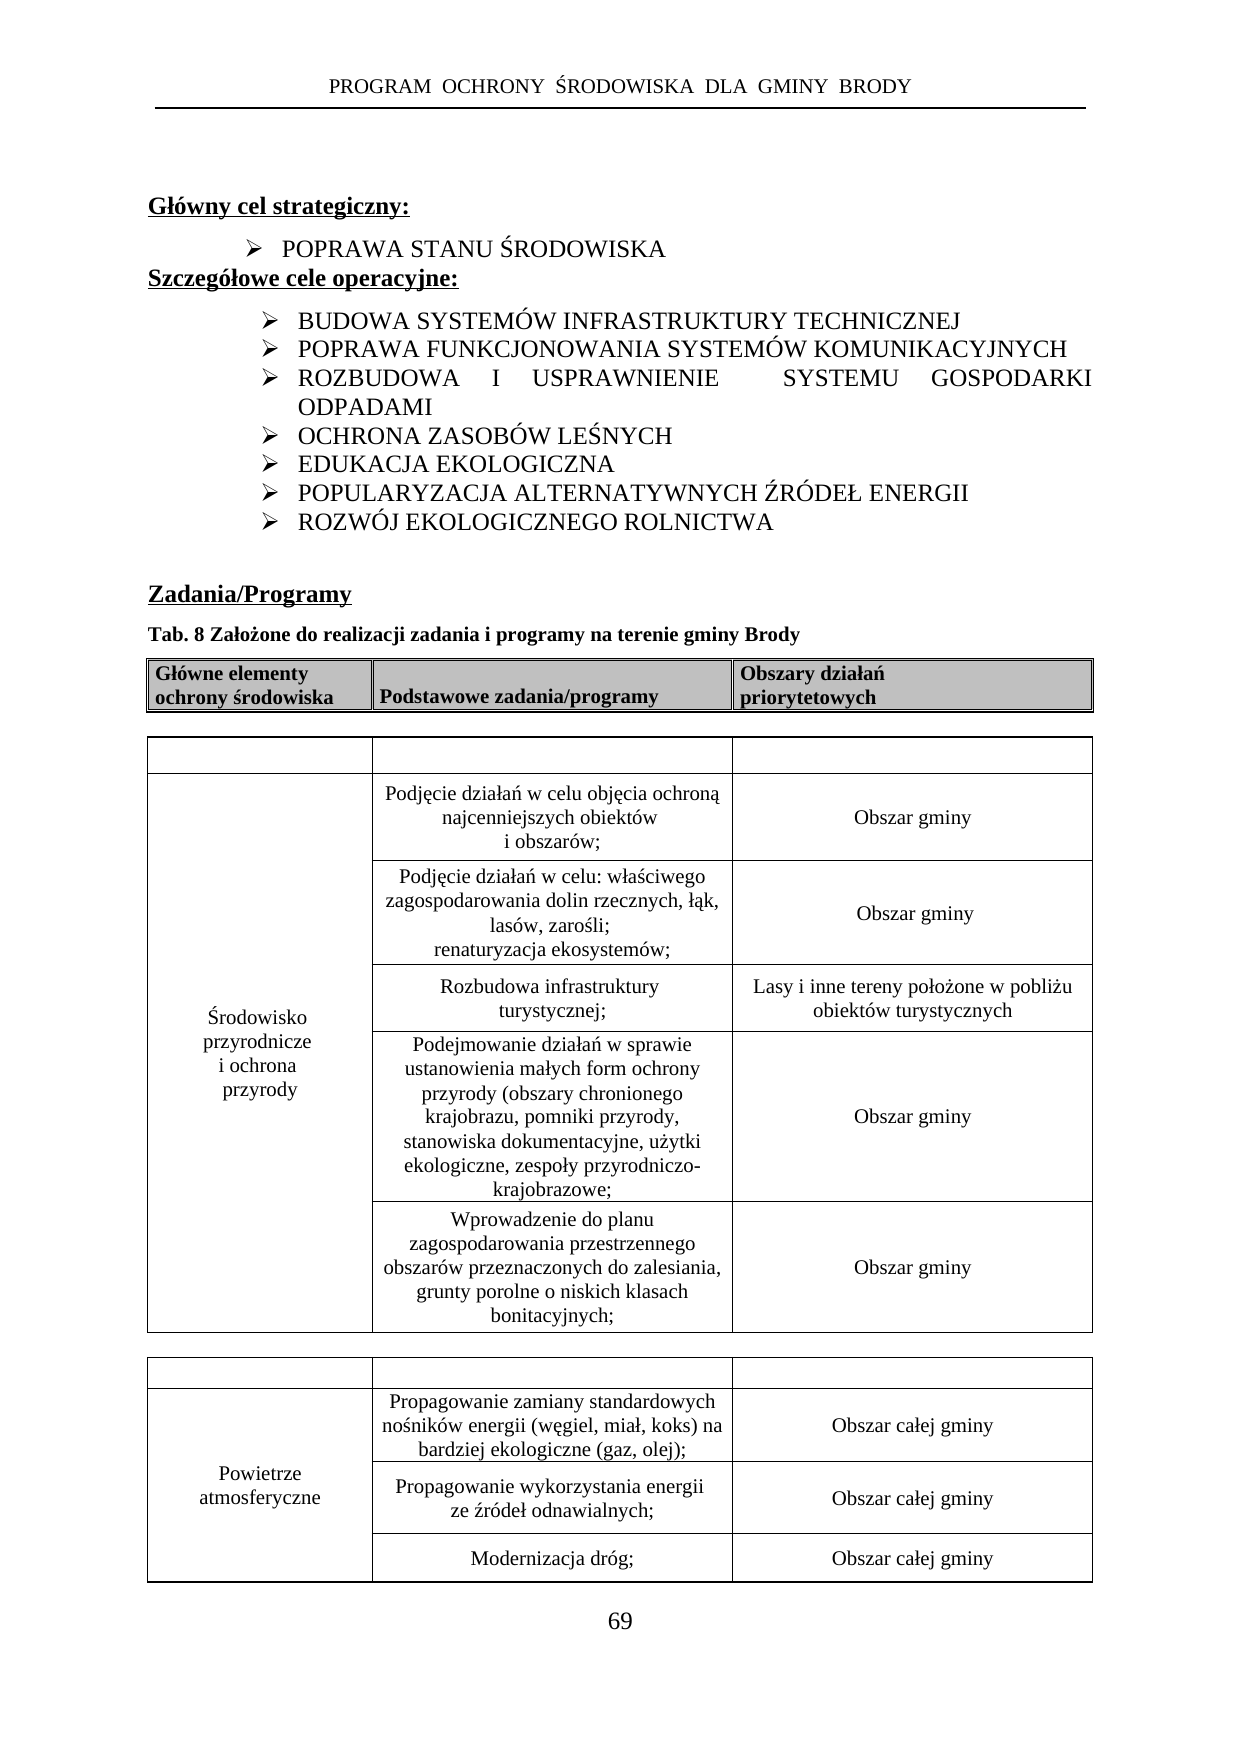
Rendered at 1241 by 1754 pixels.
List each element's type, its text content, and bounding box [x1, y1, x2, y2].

table_header Obszary działań priorytetowych [734, 661, 1091, 709]
list EDUKACJA EKOLOGICZNA [260, 449, 1093, 478]
text Zadania/Programy [148, 579, 1093, 608]
table_cell Propagowanie wykorzystania energii ze źródeł odnawialnych; [373, 1462, 732, 1533]
list ROZWÓJ EKOLOGICZNEGO ROLNICTWA [260, 507, 1093, 536]
table_header [148, 738, 372, 773]
table_cell Obszar gminy [733, 861, 1092, 964]
list BUDOWA SYSTEMÓW INFRASTRUKTURY TECHNICZNEJ [260, 306, 1093, 334]
table_cell Obszar gminy [733, 1032, 1092, 1201]
table_header [733, 1358, 1092, 1388]
table_cell Rozbudowa infrastruktury turystycznej; [373, 965, 732, 1031]
table_cell Obszar całej gminy [733, 1534, 1092, 1581]
list POPULARYZACJA ALTERNATYWNYCH ŹRÓDEŁ ENERGII [260, 478, 1093, 507]
table_cell Propagowanie zamiany standardowych nośników energii (węgiel, miał, koks) na bardziej ekologiczne (gaz, olej); [373, 1389, 732, 1461]
table_cell Powietrze atmosferyczne [148, 1389, 372, 1581]
list POPRAWA FUNKCJONOWANIA SYSTEMÓW KOMUNIKACYJNYCH [260, 334, 1093, 363]
table_header [373, 1358, 732, 1388]
table_cell Obszar gminy [733, 1202, 1092, 1332]
table_cell Modernizacja dróg; [373, 1534, 732, 1581]
table_header [733, 738, 1092, 773]
text Tab. 8 Założone do realizacji zadania i programy na terenie gminy Brody [148, 622, 1093, 646]
table_cell Obszar gminy [733, 774, 1092, 860]
table_cell Lasy i inne tereny położone w pobliżu obiektów turystycznych [733, 965, 1092, 1031]
table_cell Środowisko przyrodnicze i ochrona przyrody [148, 774, 372, 1332]
table_header [148, 1358, 372, 1388]
table_cell Obszar całej gminy [733, 1462, 1092, 1533]
table_cell Podjęcie działań w celu objęcia ochroną najcenniejszych obiektów i obszarów; [373, 774, 732, 860]
table_header Podstawowe zadania/programy [374, 661, 731, 709]
list Poprawa stanu środowiska [185, 234, 1093, 263]
table_cell Wprowadzenie do planu zagospodarowania przestrzennego obszarów przeznaczonych do zalesiania, grunty porolne o niskich klasach bonitacyjnych; [373, 1202, 732, 1332]
text Szczegółowe cele operacyjne: [148, 263, 1093, 291]
table_cell Podejmowanie działań w sprawie ustanowienia małych form ochrony przyrody (obszary chronionego krajobrazu, pomniki przyrody, stanowiska dokumentacyjne, użytki ekologiczne, zespoły przyrodniczo-krajobrazowe; [373, 1032, 732, 1201]
list OCHRONA ZASOBÓW LEŚNYCH [260, 421, 1093, 449]
list ROZBUDOWA I USPRAWNIENIE SYSTEMU GOSPODARKI ODPADAMI [260, 363, 1093, 421]
text Główny cel strategiczny: [148, 191, 1093, 219]
table_header Główne elementy ochrony środowiska [149, 661, 371, 709]
table_cell Obszar całej gminy [733, 1389, 1092, 1461]
table_cell Podjęcie działań w celu: właściwego zagospodarowania dolin rzecznych, łąk, lasów, zarośli; renaturyzacja ekosystemów; [373, 861, 732, 964]
table_header [373, 738, 732, 773]
